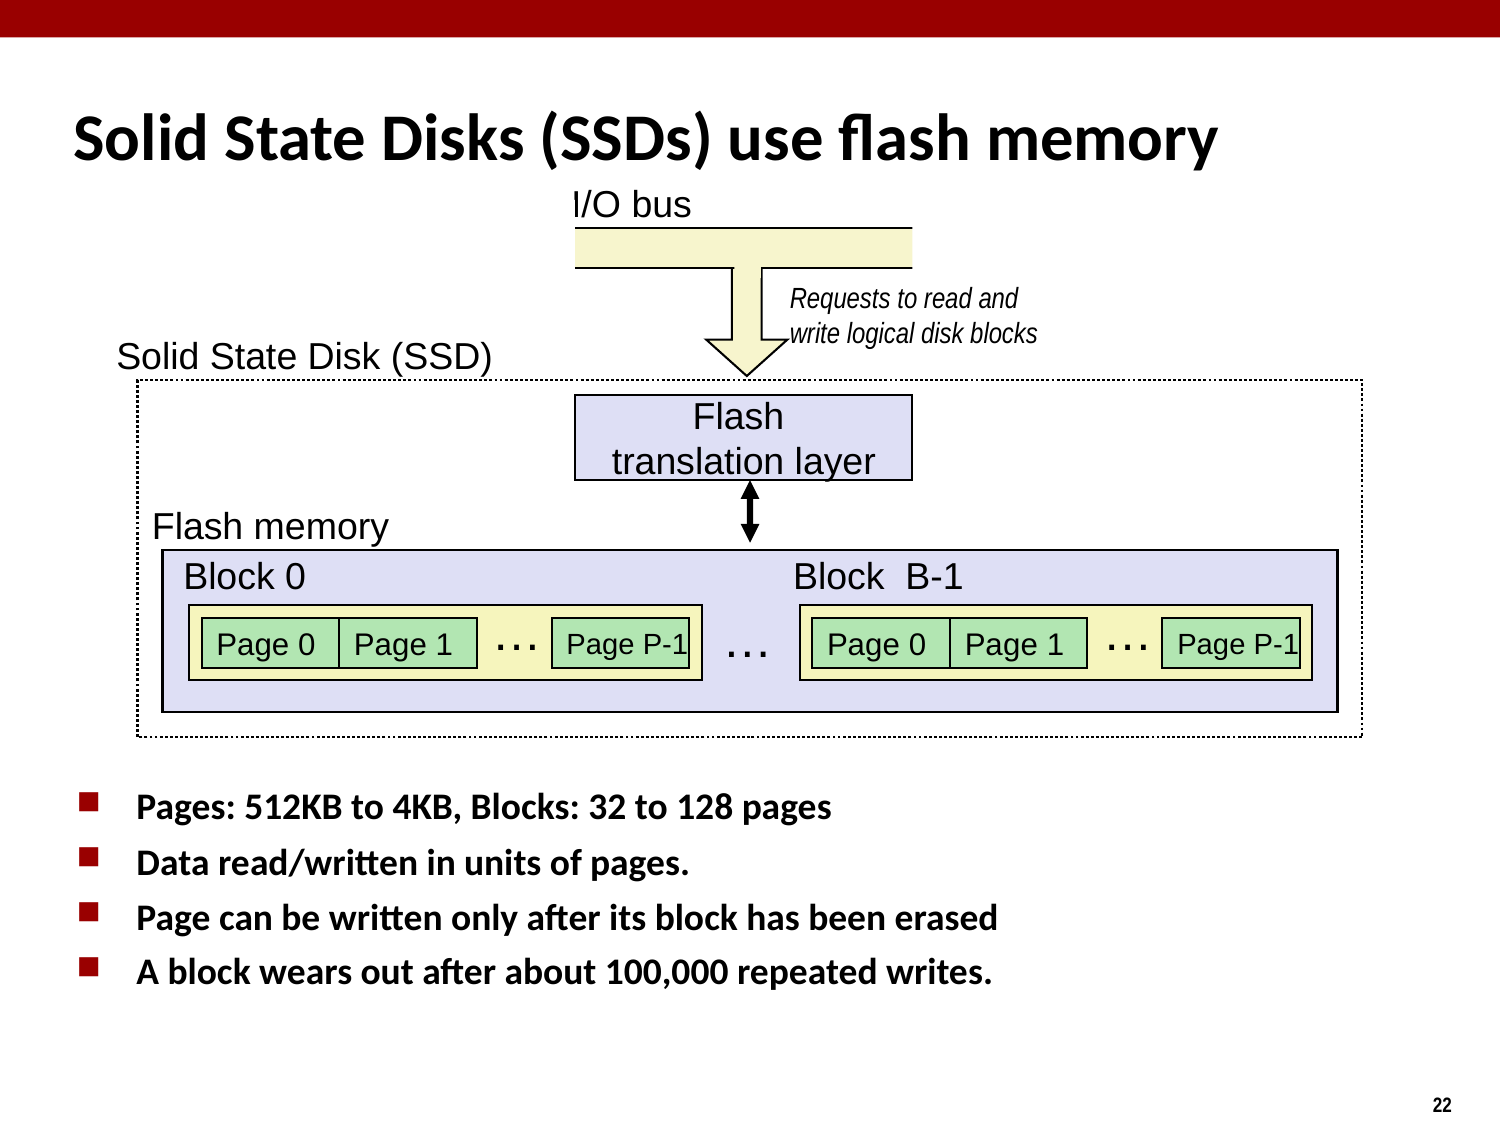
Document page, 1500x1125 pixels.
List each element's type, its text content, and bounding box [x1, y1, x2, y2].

text_box … [707, 599, 788, 675]
text_box Page P-1 [1168, 617, 1300, 668]
text_box [499, 192, 988, 377]
text_box … [476, 592, 557, 668]
text_box Page 1 [949, 617, 1087, 668]
text_box Flash translation layer [575, 394, 913, 481]
text_box Requests to read and write logical disk blocks [774, 271, 1125, 357]
text_box I/O bus [556, 172, 707, 233]
text_box [162, 549, 1338, 713]
text_box Block B-1 [778, 544, 979, 605]
text_box Page 0 [201, 617, 339, 668]
text_box Flash memory [137, 494, 404, 555]
text_box Page P-1 [557, 617, 690, 668]
text_box Page 0 [812, 617, 949, 668]
text_box … [1087, 592, 1168, 668]
text_box Page 1 [339, 617, 476, 668]
text_box Block 0 [168, 555, 321, 605]
title Solid State Disks (SSDs) use flash memory [58, 71, 1304, 197]
text_box Solid State Disk (SSD) [101, 324, 508, 385]
list Pages: 512KB to 4KB, Blocks: 32 to 128 pages Data read/written in units of pages. Page can be written only after its block has been erased A block wears out after about 100,000 repeated writes. [65, 774, 1361, 1088]
